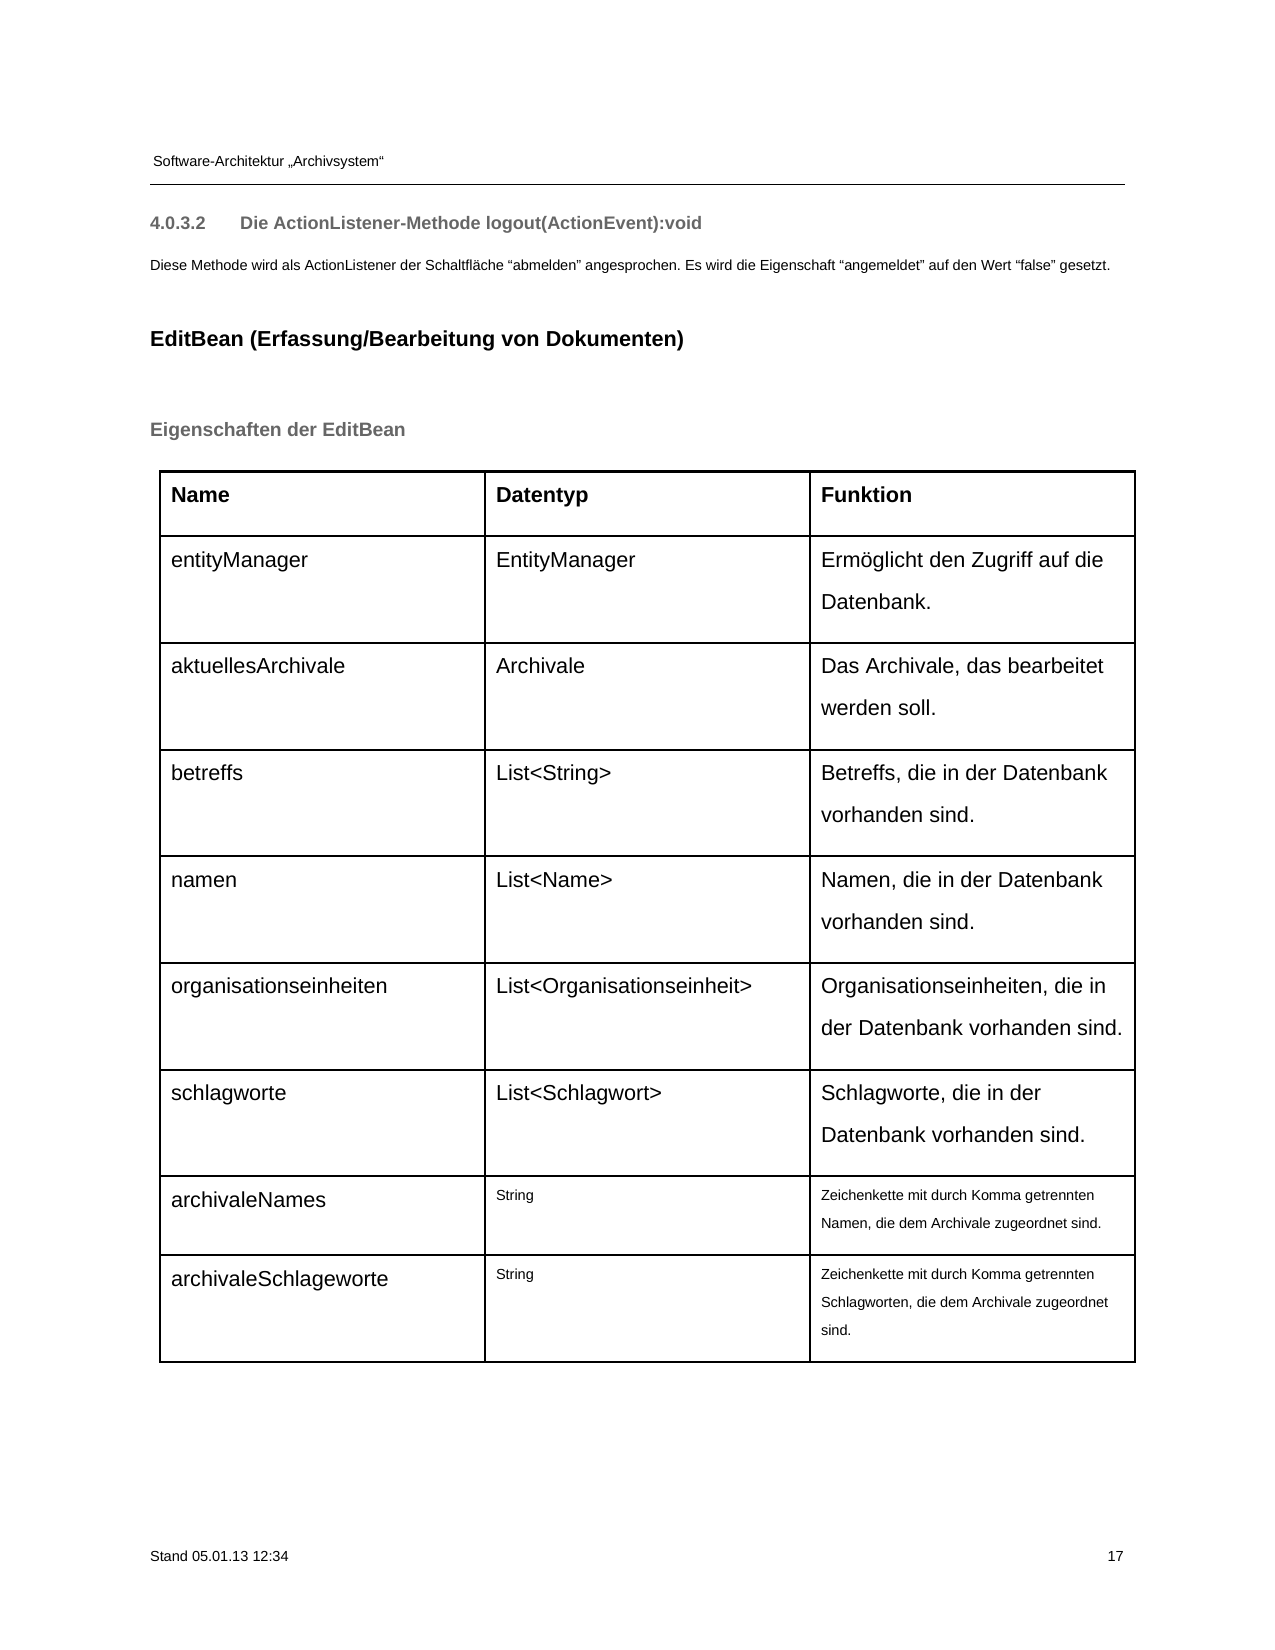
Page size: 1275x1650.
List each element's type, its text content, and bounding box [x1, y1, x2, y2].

table_cell String [486, 1177, 809, 1254]
table_cell Zeichenkette mit durch Komma getrennten Namen, die dem Archivale zugeordnet sind. [811, 1177, 1134, 1254]
table_cell archivaleNames [161, 1177, 484, 1254]
table_cell String [486, 1256, 809, 1361]
table_cell betreffs [161, 751, 484, 855]
table_cell Archivale [486, 644, 809, 748]
table_cell List<Organisationseinheit> [486, 964, 809, 1068]
text Diese Methode wird als ActionListener der Schaltfläche “abmelden” angesprochen. Es wird die Eigenschaft “angemeldet” auf den Wert “false” gesetzt. [150, 258, 1125, 286]
table_cell Schlagworte, die in der Datenbank vorhanden sind. [811, 1071, 1134, 1175]
table_cell organisationseinheiten [161, 964, 484, 1068]
table_cell Namen, die in der Datenbank vorhanden sind. [811, 857, 1134, 962]
table_cell archivaleSchlageworte [161, 1256, 484, 1361]
table_cell namen [161, 857, 484, 962]
table_cell aktuellesArchivale [161, 644, 484, 748]
table_cell Ermöglicht den Zugriff auf die Datenbank. [811, 537, 1134, 642]
table_cell List<Schlagwort> [486, 1071, 809, 1175]
table_cell Organisationseinheiten, die in der Datenbank vorhanden sind. [811, 964, 1134, 1068]
table_header Datentyp [486, 473, 809, 535]
table_cell entityManager [161, 537, 484, 642]
table_cell List<Name> [486, 857, 809, 962]
table_header Name [161, 473, 484, 535]
table_cell Betreffs, die in der Datenbank vorhanden sind. [811, 751, 1134, 855]
subtitle Die ActionListener-Methode logout(ActionEvent):void [150, 213, 1125, 248]
table_cell EntityManager [486, 537, 809, 642]
table_cell List<String> [486, 751, 809, 855]
table_header Funktion [811, 473, 1134, 535]
table_cell Das Archivale, das bearbeitet werden soll. [811, 644, 1134, 748]
table_cell Zeichenkette mit durch Komma getrennten Schlagworten, die dem Archivale zugeordnet sind. [811, 1256, 1134, 1361]
subtitle Eigenschaften der EditBean [150, 419, 1125, 456]
subtitle EditBean (Erfassung/Bearbeitung von Dokumenten) [150, 327, 1125, 369]
table_cell schlagworte [161, 1071, 484, 1175]
